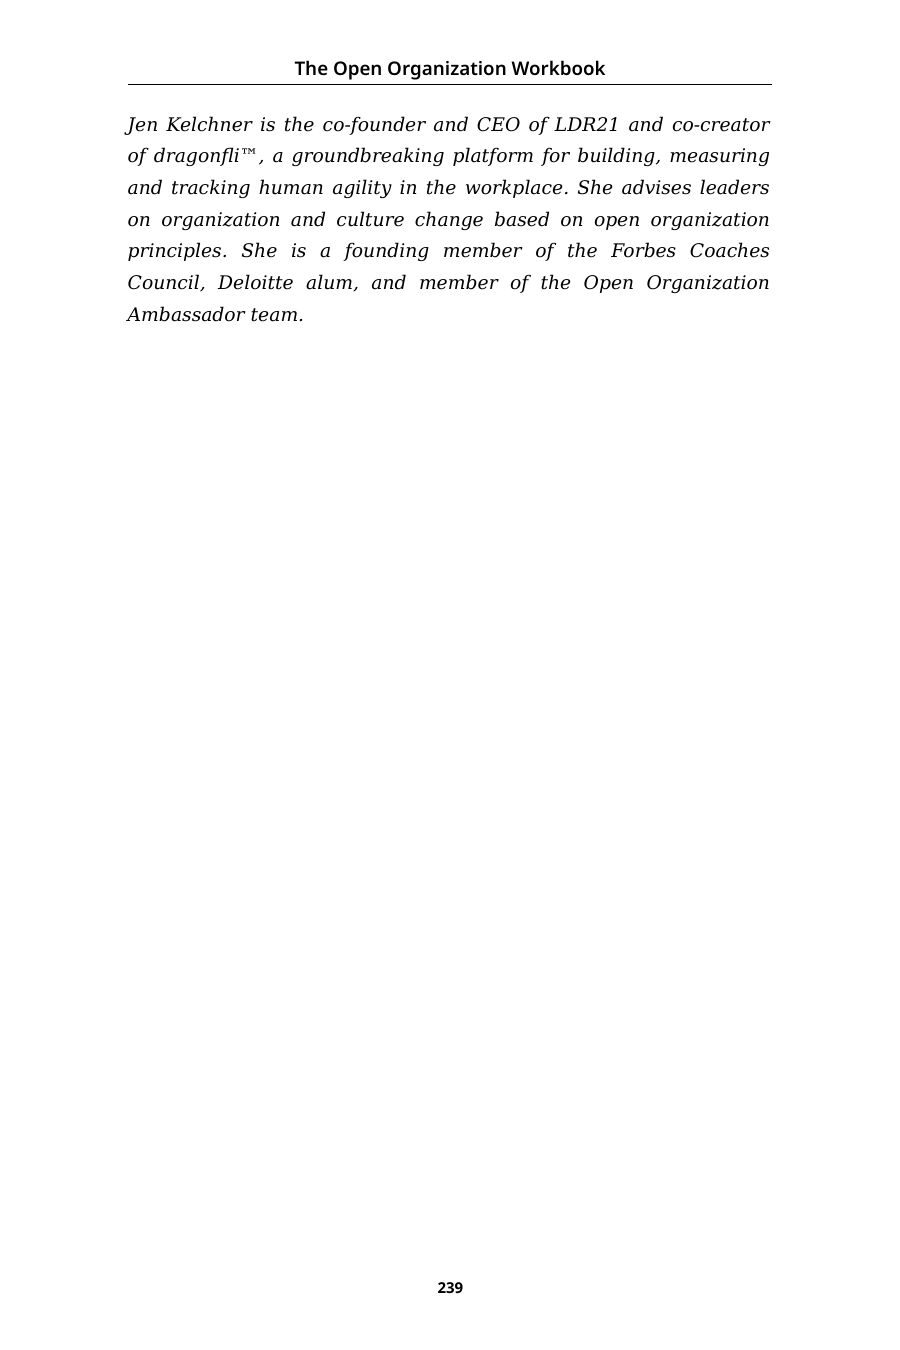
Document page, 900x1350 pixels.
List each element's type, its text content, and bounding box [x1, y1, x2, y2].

text Jen Kelchner is the co-founder and CEO of LDR21 and co-creator of dragonfli™, a groundbreaking platform for building, measuring and tracking human agility in the workplace. She advises leaders on organization and culture change based on open organization principles. She is a founding member of the Forbes Coaches Council, Deloitte alum, and member of the Open Organization Ambassador team. [127, 114, 772, 326]
